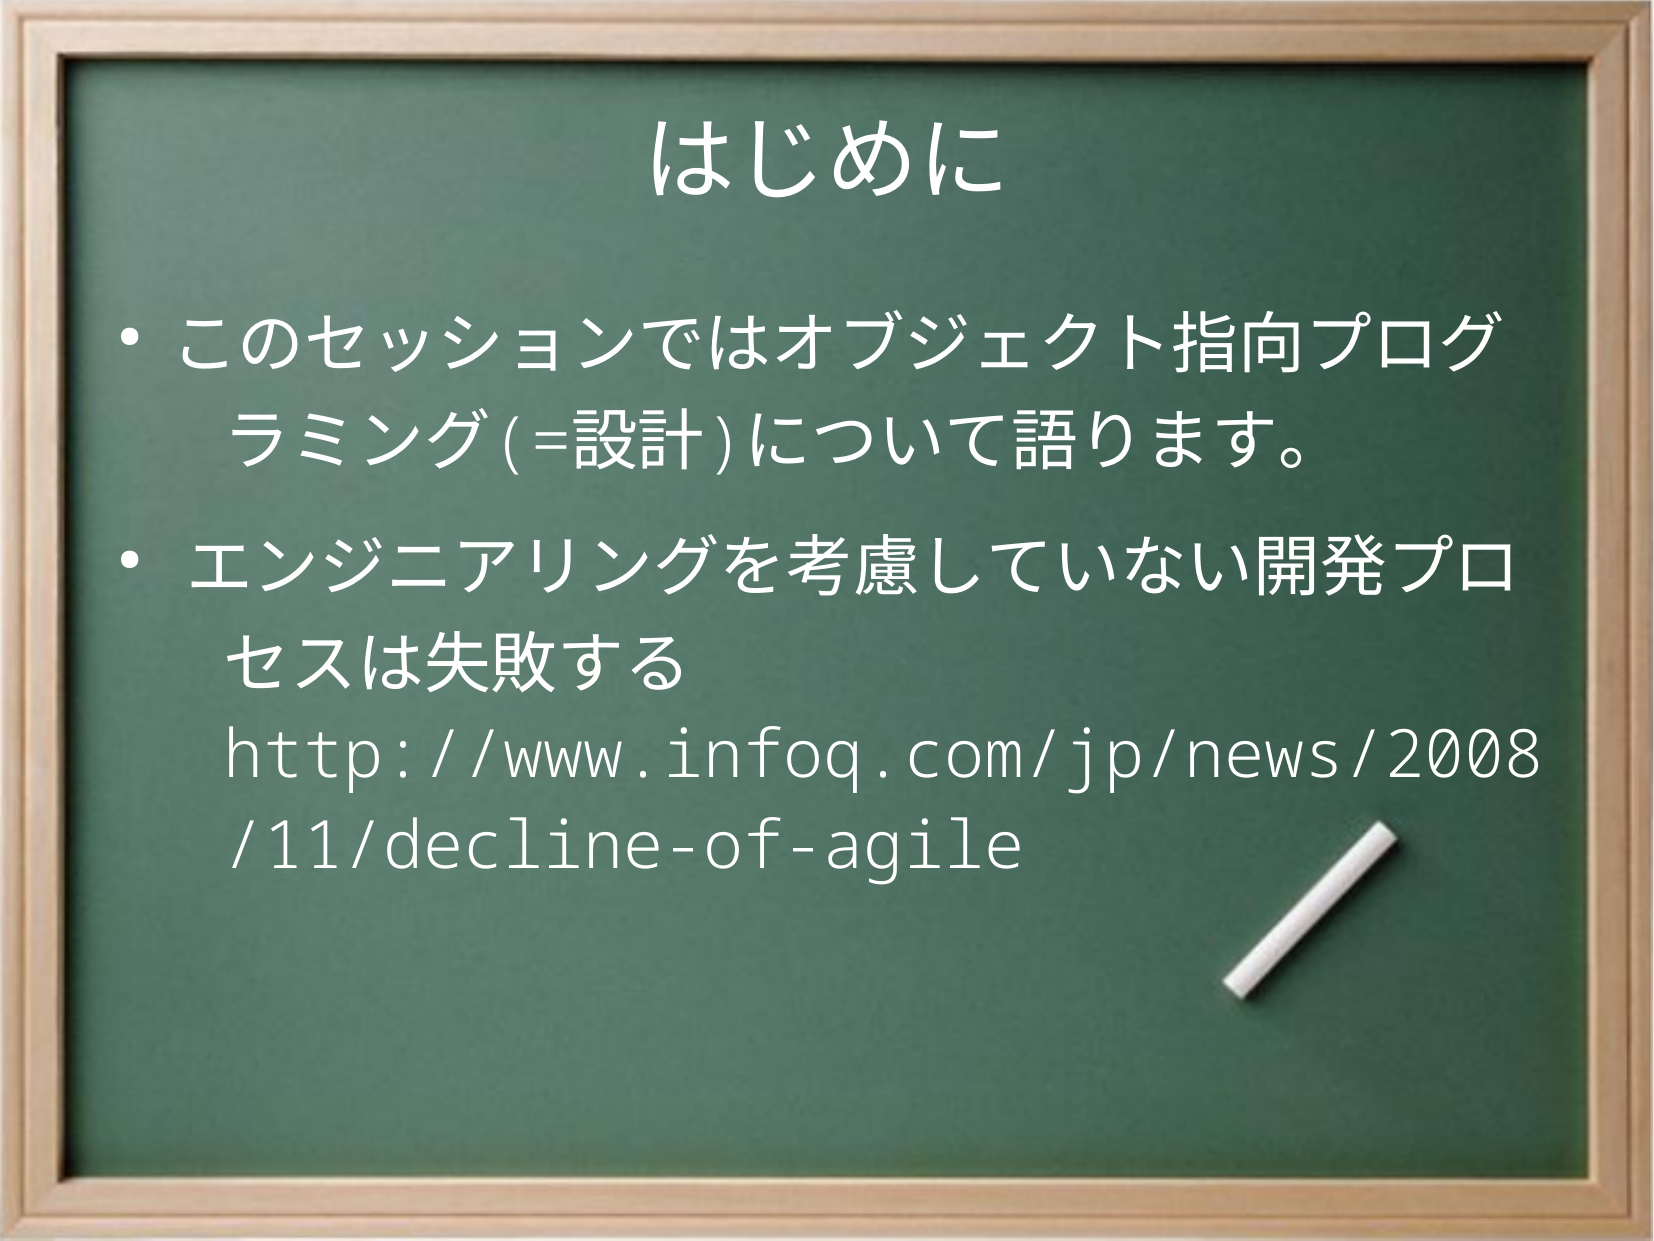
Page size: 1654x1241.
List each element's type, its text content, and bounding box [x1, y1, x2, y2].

title はじめに [82, 56, 1571, 250]
picture [0, 0, 1654, 1241]
list このセッションではオブジェクト指向プログラミング(=設計)について語ります。 エンジニアリングを考慮していない開発プロセスは失敗する http://www.infoq.com/jp/news/2008/11/decline-of-agile [82, 290, 1571, 1094]
